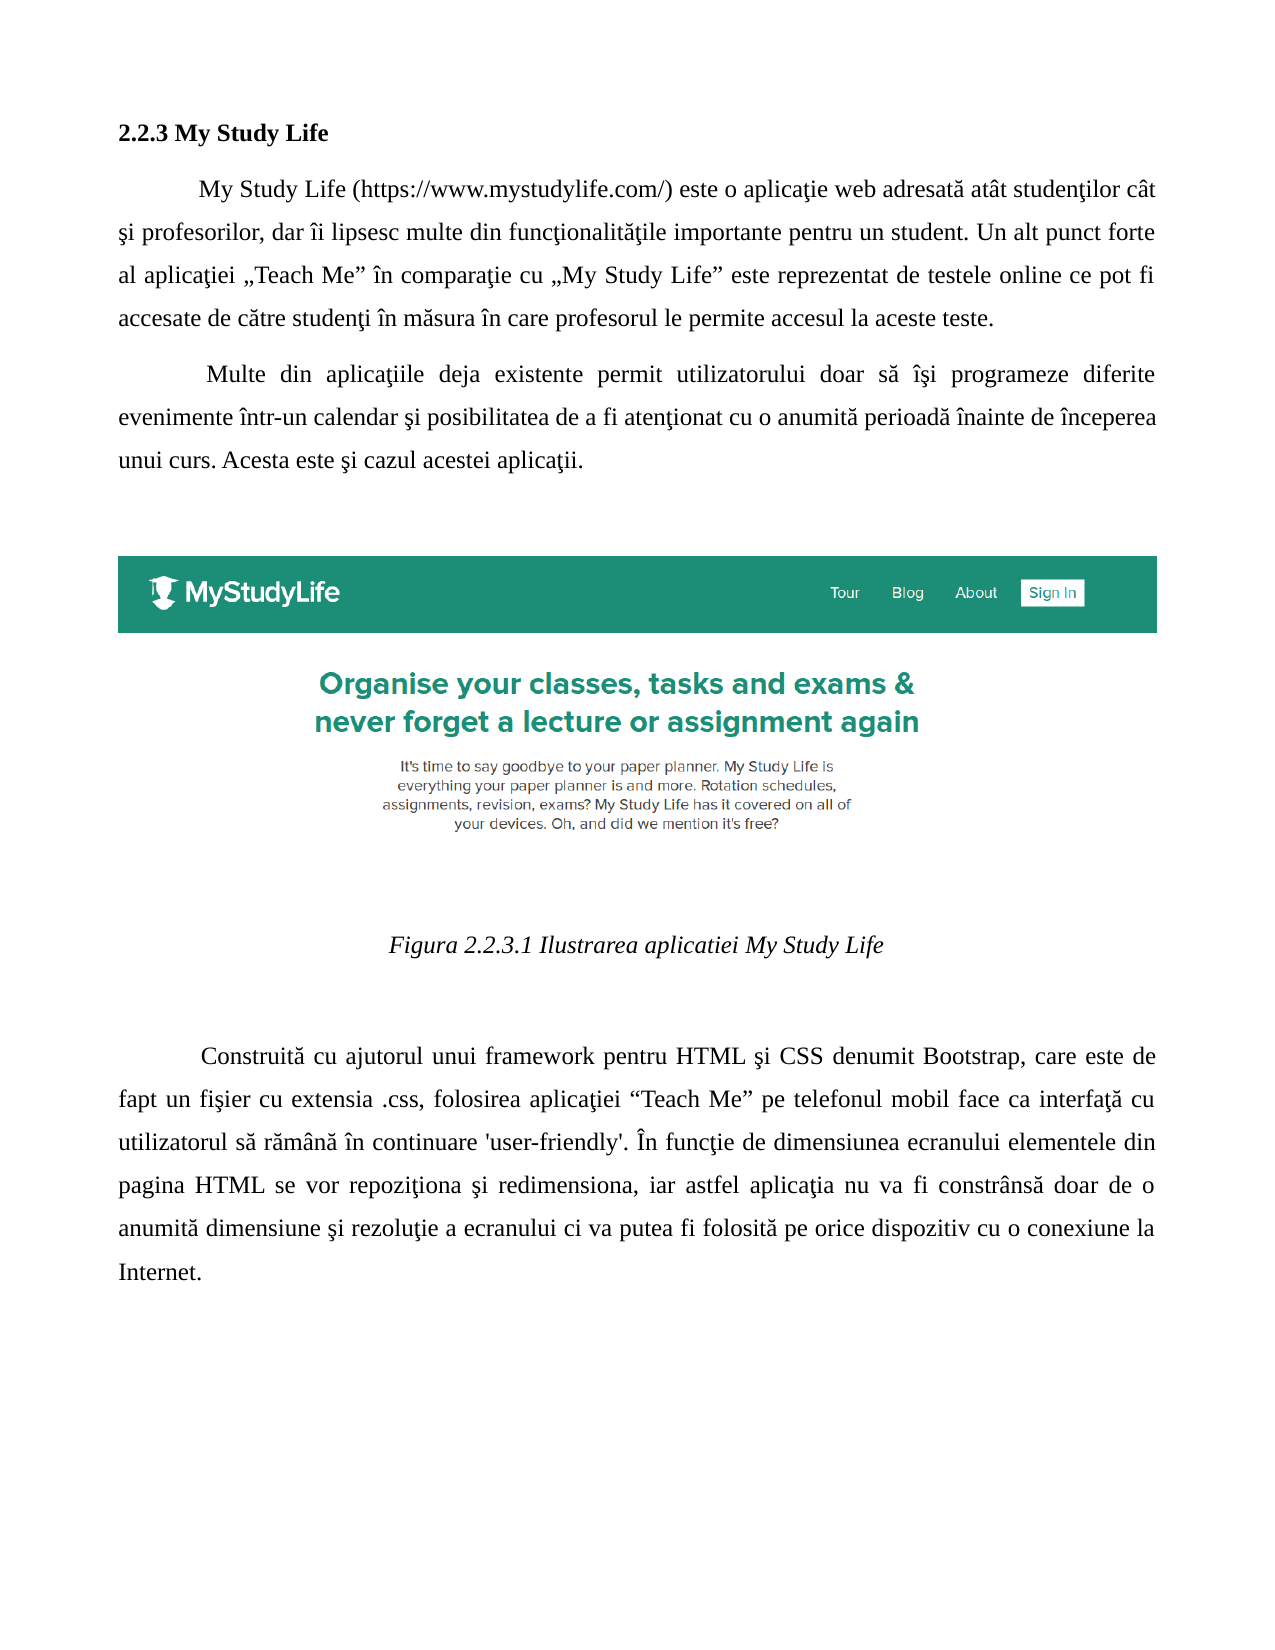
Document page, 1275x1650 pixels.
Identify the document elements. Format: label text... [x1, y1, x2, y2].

text Figura 2.2.3.1 Ilustrarea aplicatiei My Study Life [118, 930, 1157, 958]
picture [118, 556, 1157, 860]
text Multe din aplicaţiile deja existente permit utilizatorului doar să îşi programeze diferite evenimente într-un calendar şi posibilitatea de a fi atenţionat cu o anumită perioadă înainte de începerea unui curs. Acesta este şi cazul acestei aplicaţii. [118, 359, 1157, 474]
text My Study Life (https://www.mystudylife.com/) este o aplicaţie web adresată atât studenţilor cât şi profesorilor, dar îi lipsesc multe din funcţionalităţile importante pentru un student. Un alt punct forte al aplicaţiei „Teach Me” în comparaţie cu „My Study Life” este reprezentat de testele online ce pot fi accesate de către studenţi în măsura în care profesorul le permite accesul la aceste teste. [118, 174, 1157, 332]
text Construită cu ajutorul unui framework pentru HTML şi CSS denumit Bootstrap, care este de fapt un fişier cu extensia .css, folosirea aplicaţiei “Teach Me” pe telefonul mobil face ca interfaţă cu utilizatorul să rămână în continuare 'user-friendly'. În funcţie de dimensiunea ecranului elementele din pagina HTML se vor repoziţiona şi redimensiona, iar astfel aplicaţia nu va fi constrânsă doar de o anumită dimensiune şi rezoluţie a ecranului ci va putea fi folosită pe orice dispozitiv cu o conexiune la Internet. [118, 1041, 1157, 1285]
text 2.2.3 My Study Life [118, 118, 1157, 147]
